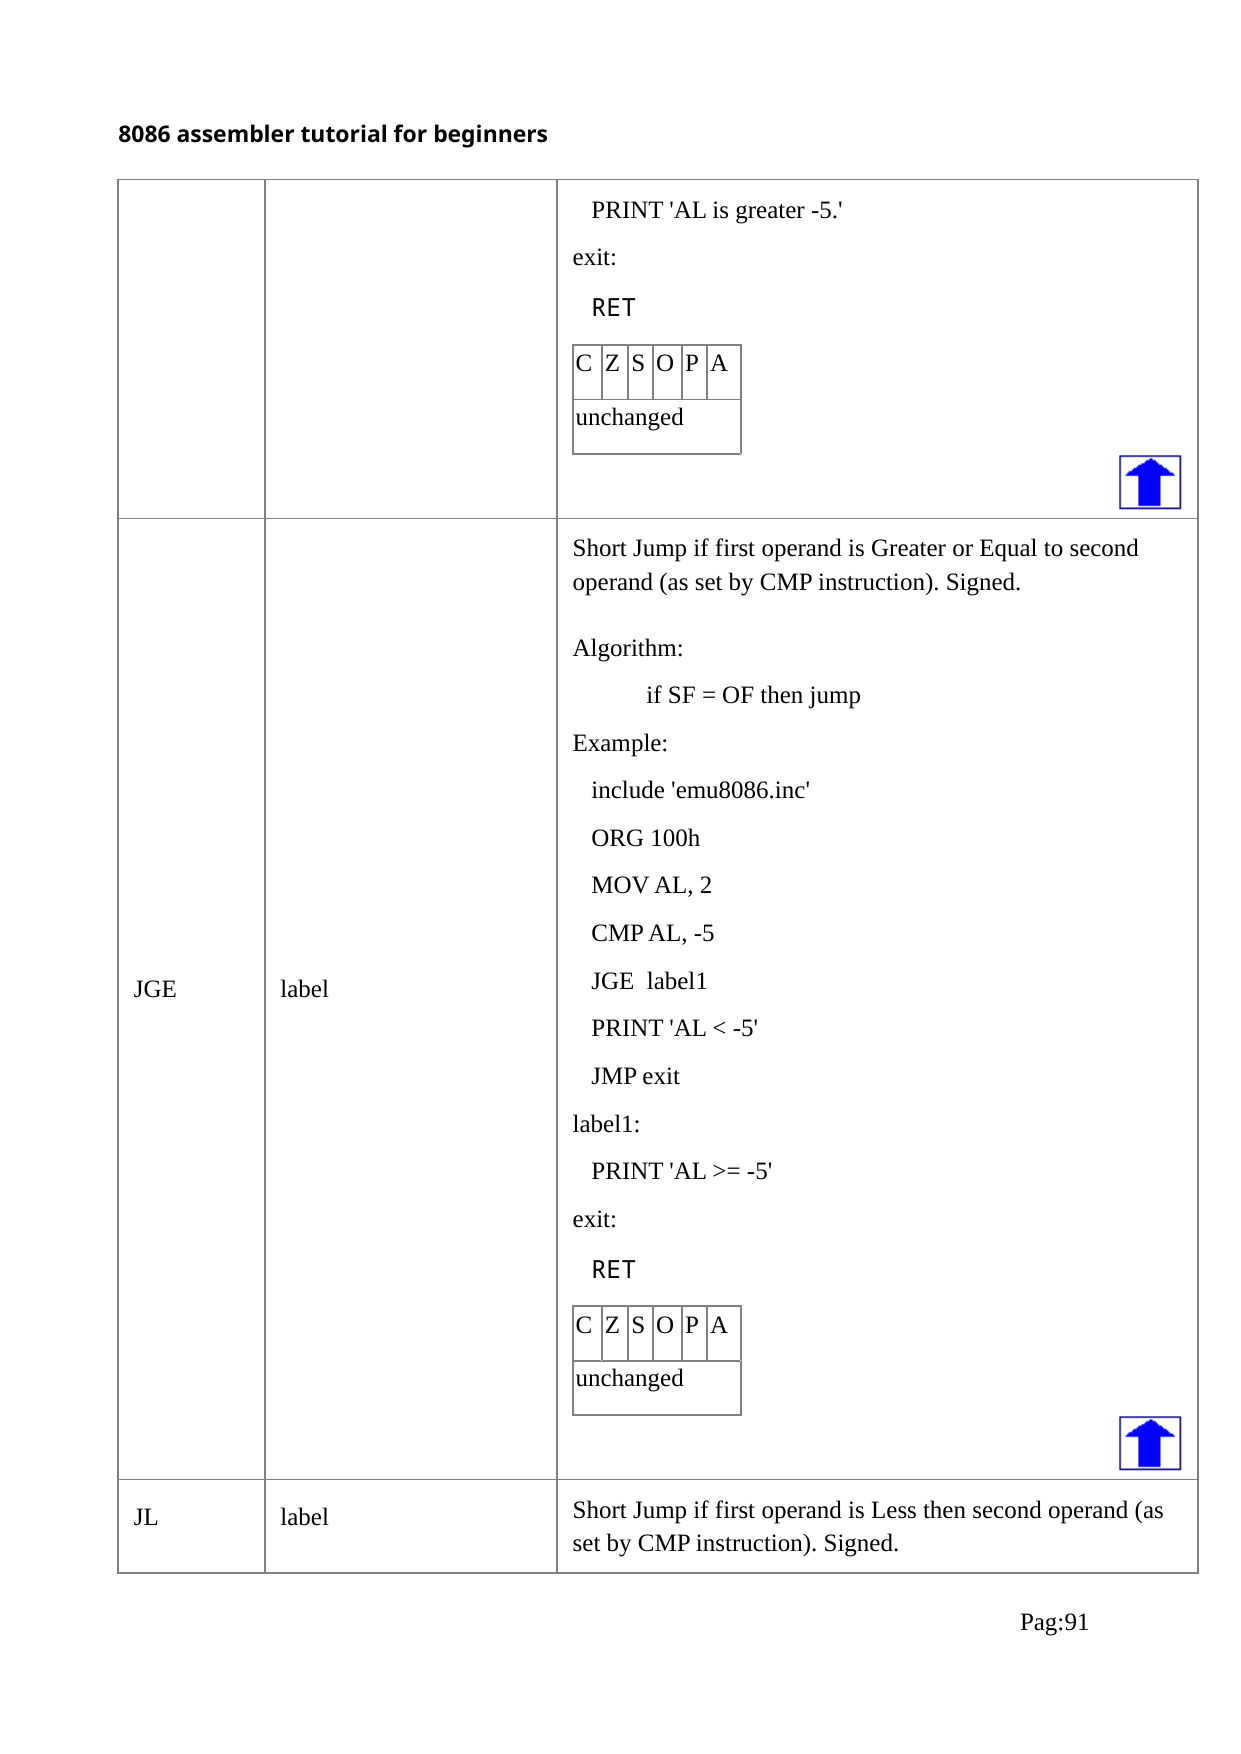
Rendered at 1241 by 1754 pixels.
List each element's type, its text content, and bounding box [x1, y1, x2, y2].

table_header C [574, 346, 601, 399]
table_header P [683, 346, 706, 399]
table_cell Short Jump if first operand is Greater or Equal to second operand (as set by CMP instruction). Signed. Algorithm: if SF = OF then jump Example: include 'emu8086.inc' ORG 100h MOV AL, 2 CMP AL, -5 JGE label1 PRINT 'AL < -5' JMP exit label1: PRINT 'AL >= -5' exit: RET [558, 519, 1197, 1479]
table_header S [629, 1307, 652, 1360]
table_header Z [603, 1307, 627, 1360]
table_header A [708, 346, 740, 399]
picture [1118, 1415, 1183, 1472]
table_cell unchanged [574, 1362, 740, 1414]
table_header P [683, 1307, 706, 1360]
table_header O [654, 1307, 681, 1360]
table_cell unchanged [574, 400, 740, 453]
table_header S [629, 346, 652, 399]
table_cell PRINT 'AL is greater -5.' exit: RET [558, 180, 1197, 517]
picture [1118, 454, 1183, 511]
table_cell Short Jump if first operand is Less then second operand (as set by CMP instruction). Signed. [558, 1480, 1197, 1572]
table_header Z [603, 346, 627, 399]
table_header C [574, 1307, 601, 1360]
table_cell JL [119, 1480, 264, 1572]
table_header O [654, 346, 681, 399]
table_cell label [266, 519, 556, 1479]
table_cell JGE [119, 519, 264, 1479]
table_cell [119, 180, 264, 517]
table_cell label [266, 1480, 556, 1572]
table_header A [708, 1307, 740, 1360]
table_cell [266, 180, 556, 517]
